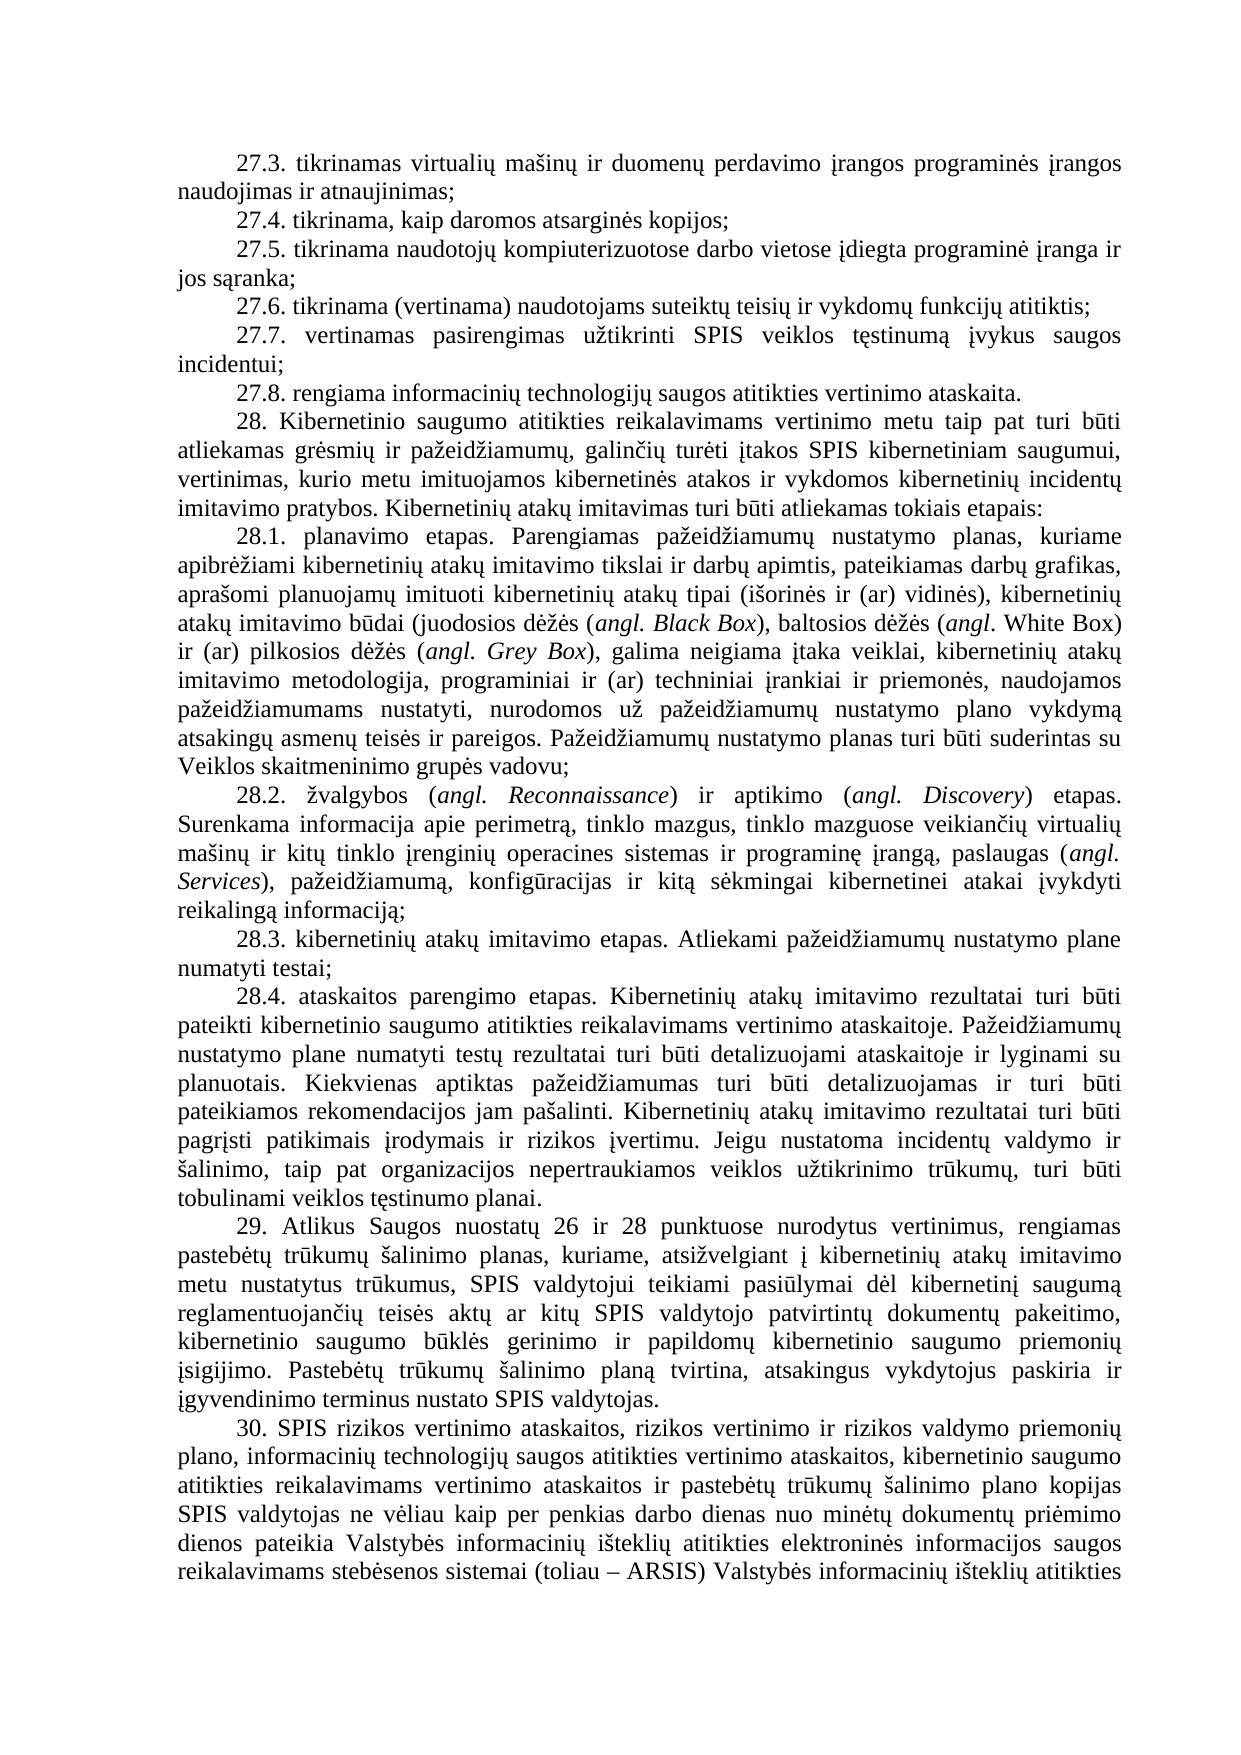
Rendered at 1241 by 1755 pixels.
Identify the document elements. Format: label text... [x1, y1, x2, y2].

text 28.1. planavimo etapas. Parengiamas pažeidžiamumų nustatymo planas, kuriame apibrėžiami kibernetinių atakų imitavimo tikslai ir darbų apimtis, pateikiamas darbų grafikas, aprašomi planuojamų imituoti kibernetinių atakų tipai (išorinės ir (ar) vidinės), kibernetinių atakų imitavimo būdai (juodosios dėžės (angl. Black Box), baltosios dėžės (angl. White Box) ir (ar) pilkosios dėžės (angl. Grey Box), galima neigiama įtaka veiklai, kibernetinių atakų imitavimo metodologija, programiniai ir (ar) techniniai įrankiai ir priemonės, naudojamos pažeidžiamumams nustatyti, nurodomos už pažeidžiamumų nustatymo plano vykdymą atsakingų asmenų teisės ir pareigos. Pažeidžiamumų nustatymo planas turi būti suderintas su Veiklos skaitmeninimo grupės vadovu; [177, 521, 1122, 780]
text 27.3. tikrinamas virtualių mašinų ir duomenų perdavimo įrangos programinės įrangos naudojimas ir atnaujinimas; [177, 148, 1122, 205]
text 30. SPIS rizikos vertinimo ataskaitos, rizikos vertinimo ir rizikos valdymo priemonių plano, informacinių technologijų saugos atitikties vertinimo ataskaitos, kibernetinio saugumo atitikties reikalavimams vertinimo ataskaitos ir pastebėtų trūkumų šalinimo plano kopijas SPIS valdytojas ne vėliau kaip per penkias darbo dienas nuo minėtų dokumentų priėmimo dienos pateikia Valstybės informacinių išteklių atitikties elektroninės informacijos saugos reikalavimams stebėsenos sistemai (toliau – ARSIS) Valstybės informacinių išteklių atitikties [177, 1413, 1122, 1585]
text 27.7. vertinamas pasirengimas užtikrinti SPIS veiklos tęstinumą įvykus saugos incidentui; [177, 320, 1122, 378]
text 28.4. ataskaitos parengimo etapas. Kibernetinių atakų imitavimo rezultatai turi būti pateikti kibernetinio saugumo atitikties reikalavimams vertinimo ataskaitoje. Pažeidžiamumų nustatymo plane numatyti testų rezultatai turi būti detalizuojami ataskaitoje ir lyginami su planuotais. Kiekvienas aptiktas pažeidžiamumas turi būti detalizuojamas ir turi būti pateikiamos rekomendacijos jam pašalinti. Kibernetinių atakų imitavimo rezultatai turi būti pagrįsti patikimais įrodymais ir rizikos įvertimu. Jeigu nustatoma incidentų valdymo ir šalinimo, taip pat organizacijos nepertraukiamos veiklos užtikrinimo trūkumų, turi būti tobulinami veiklos tęstinumo planai. [177, 981, 1122, 1211]
text 27.8. rengiama informacinių technologijų saugos atitikties vertinimo ataskaita. [177, 378, 1122, 406]
text 28.2. žvalgybos (angl. Reconnaissance) ir aptikimo (angl. Discovery) etapas. Surenkama informacija apie perimetrą, tinklo mazgus, tinklo mazguose veikiančių virtualių mašinų ir kitų tinklo įrenginių operacines sistemas ir programinę įrangą, paslaugas (angl. Services), pažeidžiamumą, konfigūracijas ir kitą sėkmingai kibernetinei atakai įvykdyti reikalingą informaciją; [177, 780, 1122, 924]
text 27.5. tikrinama naudotojų kompiuterizuotose darbo vietose įdiegta programinė įranga ir jos sąranka; [177, 234, 1122, 291]
text 27.4. tikrinama, kaip daromos atsarginės kopijos; [177, 205, 1122, 234]
text 27.6. tikrinama (vertinama) naudotojams suteiktų teisių ir vykdomų funkcijų atitiktis; [177, 291, 1122, 320]
text 28.3. kibernetinių atakų imitavimo etapas. Atliekami pažeidžiamumų nustatymo plane numatyti testai; [177, 924, 1122, 981]
text 29. Atlikus Saugos nuostatų 26 ir 28 punktuose nurodytus vertinimus, rengiamas pastebėtų trūkumų šalinimo planas, kuriame, atsižvelgiant į kibernetinių atakų imitavimo metu nustatytus trūkumus, SPIS valdytojui teikiami pasiūlymai dėl kibernetinį saugumą reglamentuojančių teisės aktų ar kitų SPIS valdytojo patvirtintų dokumentų pakeitimo, kibernetinio saugumo būklės gerinimo ir papildomų kibernetinio saugumo priemonių įsigijimo. Pastebėtų trūkumų šalinimo planą tvirtina, atsakingus vykdytojus paskiria ir įgyvendinimo terminus nustato SPIS valdytojas. [177, 1211, 1122, 1413]
text 28. Kibernetinio saugumo atitikties reikalavimams vertinimo metu taip pat turi būti atliekamas grėsmių ir pažeidžiamumų, galinčių turėti įtakos SPIS kibernetiniam saugumui, vertinimas, kurio metu imituojamos kibernetinės atakos ir vykdomos kibernetinių incidentų imitavimo pratybos. Kibernetinių atakų imitavimas turi būti atliekamas tokiais etapais: [177, 406, 1122, 521]
